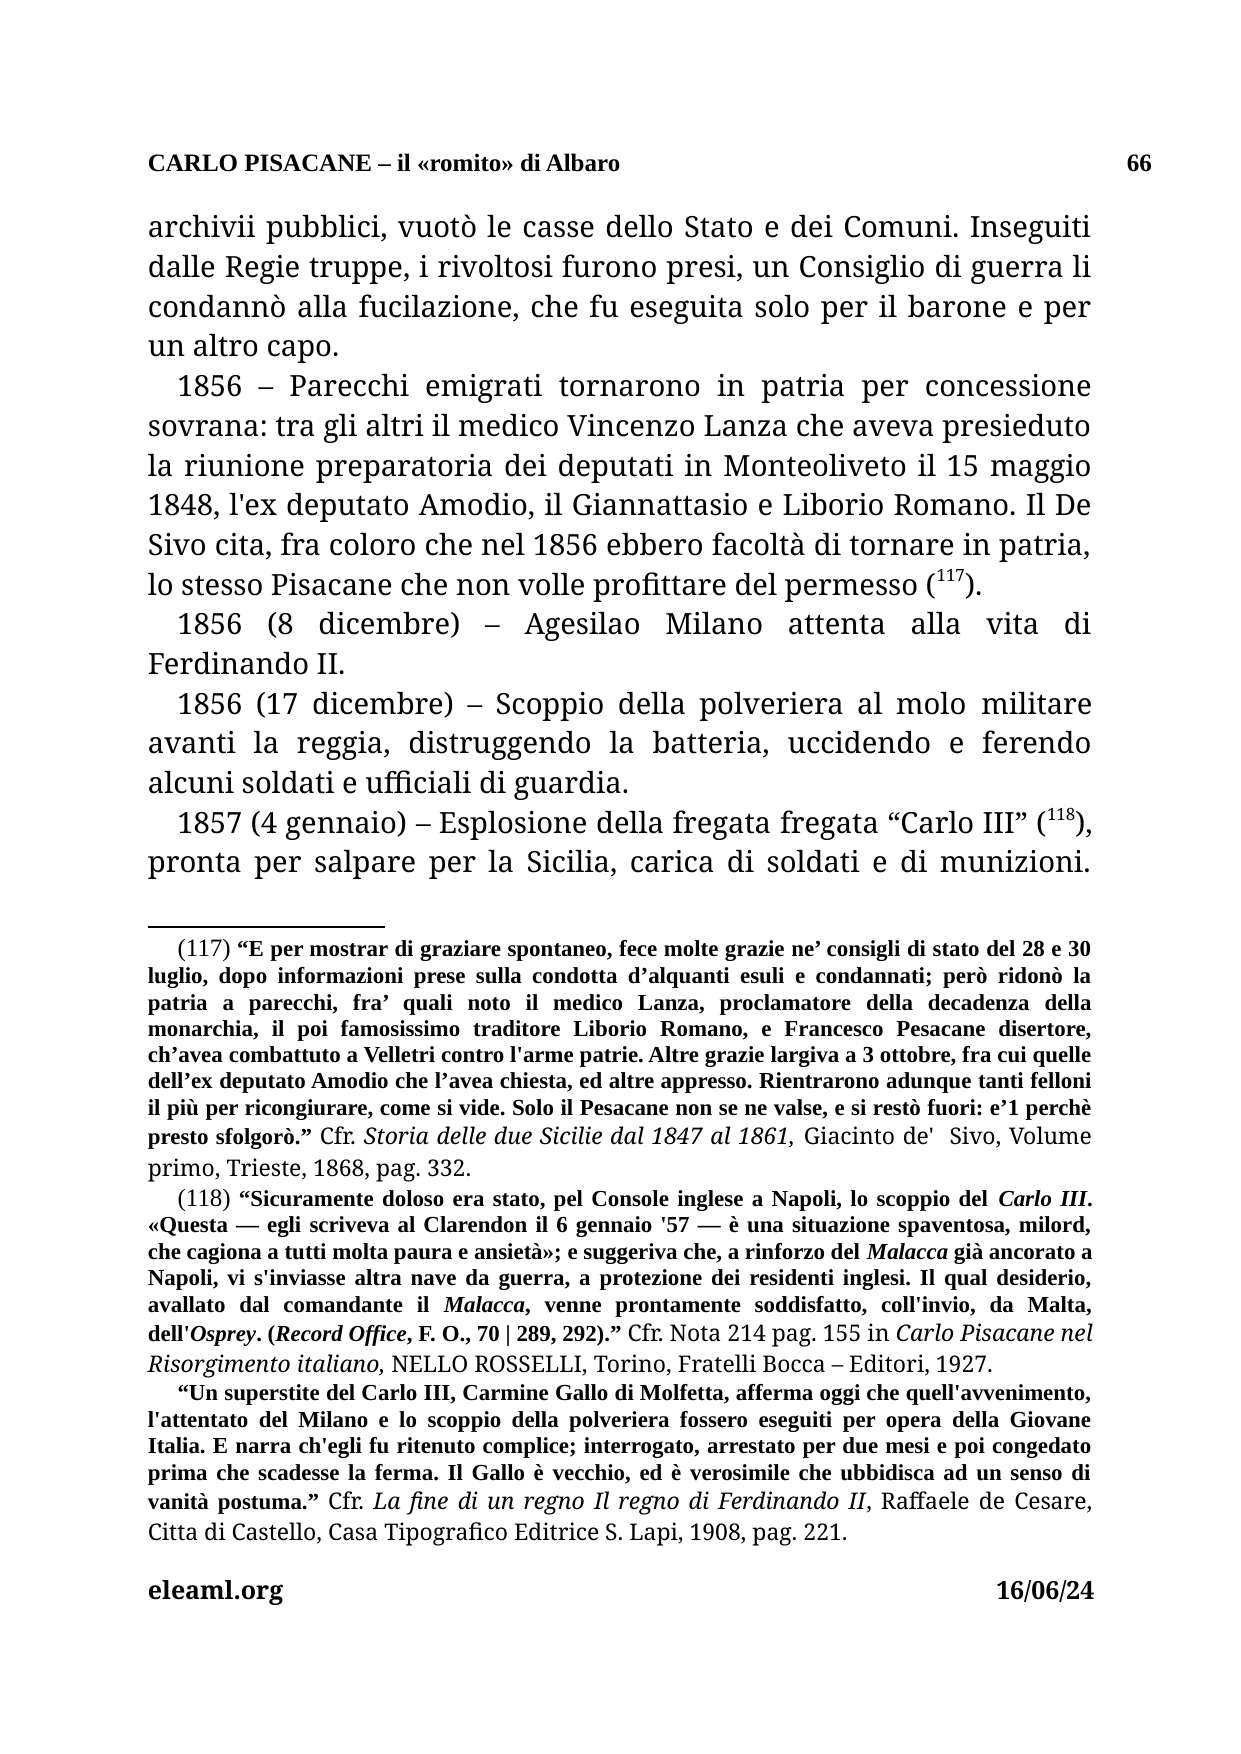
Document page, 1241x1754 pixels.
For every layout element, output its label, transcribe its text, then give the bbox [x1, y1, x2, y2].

text “E per mostrar di graziare spontaneo, fece molte grazie ne’ consigli di stato del 28 e 30 luglio, dopo informazioni prese sulla condotta d’alquanti esuli e condannati; però ridonò la patria a parecchi, fra’ quali noto il medico Lanza, proclamatore della decadenza della monarchia, il poi famosissimo traditore Liborio Romano, e Francesco Pesacane disertore, ch’avea combattuto a Velletri contro l'arme patrie. Altre grazie largiva a 3 ottobre, fra cui quelle dell’ex deputato Amodio che l’avea chiesta, ed altre appresso. Rientrarono adunque tanti felloni il più per ricongiurare, come si vide. Solo il Pesacane non se ne valse, e si restò fuori: e’1 perchè presto sfolgorò.” Cfr. Storia delle due Sicilie dal 1847 al 1861, Giacinto de' Sivo, Volume primo, Trieste, 1868, pag. 332. [148, 933, 1093, 1183]
text 1856 (8 dicembre) – Agesilao Milano attenta alla vita di Ferdinando II. [148, 603, 1093, 683]
text 1856 – Parecchi emigrati tornarono in patria per concessione sovrana: tra gli altri il medico Vincenzo Lanza che aveva presieduto la riunione preparatoria dei deputati in Monteoliveto il 15 maggio 1848, l'ex deputato Amodio, il Giannattasio e Liborio Romano. Il De Sivo cita, fra coloro che nel 1856 ebbero facoltà di tornare in patria, lo stesso Pisacane che non volle profittare del permesso (). [148, 365, 1093, 603]
text “Sicuramente doloso era stato, pel Console inglese a Napoli, lo scoppio del Carlo III. «Questa — egli scriveva al Clarendon il 6 gennaio '57 — è una situazione spaventosa, milord, che cagiona a tutti molta paura e ansietà»; e suggeriva che, a rinforzo del Malacca già ancorato a Napoli, vi s'inviasse altra nave da guerra, a protezione dei residenti inglesi. Il qual desiderio, avallato dal comandante il Malacca, venne prontamente soddisfatto, coll'invio, da Malta, dell'Osprey. (Record Office, F. O., 70 | 289, 292).” Cfr. Nota 214 pag. 155 in Carlo Pisacane nel Risorgimento italiano, NELLO ROSSELLI, Torino, Fratelli Bocca – Editori, 1927. [148, 1183, 1093, 1379]
text 1856 (17 dicembre) – Scoppio della polveriera al molo militare avanti la reggia, distruggendo la batteria, uccidendo e ferendo alcuni soldati e ufficiali di guardia. [148, 683, 1093, 802]
text “Un superstite del Carlo III, Carmine Gallo di Molfetta, afferma oggi che quell'avvenimento, l'attentato del Milano e lo scoppio della polveriera fossero eseguiti per opera della Giovane Italia. E narra ch'egli fu ritenuto complice; interrogato, arrestato per due mesi e poi congedato prima che scadesse la ferma. Il Gallo è vecchio, ed è verosimile che ubbidisca ad un senso di vanità postuma.” Cfr. La fine di un regno Il regno di Ferdinando II, Raffaele de Cesare, Citta di Castello, Casa Tipografico Editrice S. Lapi, 1908, pag. 221. [148, 1379, 1093, 1547]
text 1857 (4 gennaio) – Esplosione della fregata fregata “Carlo III” (), pronta per salpare per la Sicilia, carica di soldati e di munizioni. [148, 802, 1093, 881]
text archivii pubblici, vuotò le casse dello Stato e dei Comuni. Inseguiti dalle Regie truppe, i rivoltosi furono presi, un Consiglio di guerra li condannò alla fucilazione, che fu eseguita solo per il barone e per un altro capo. [148, 207, 1093, 365]
